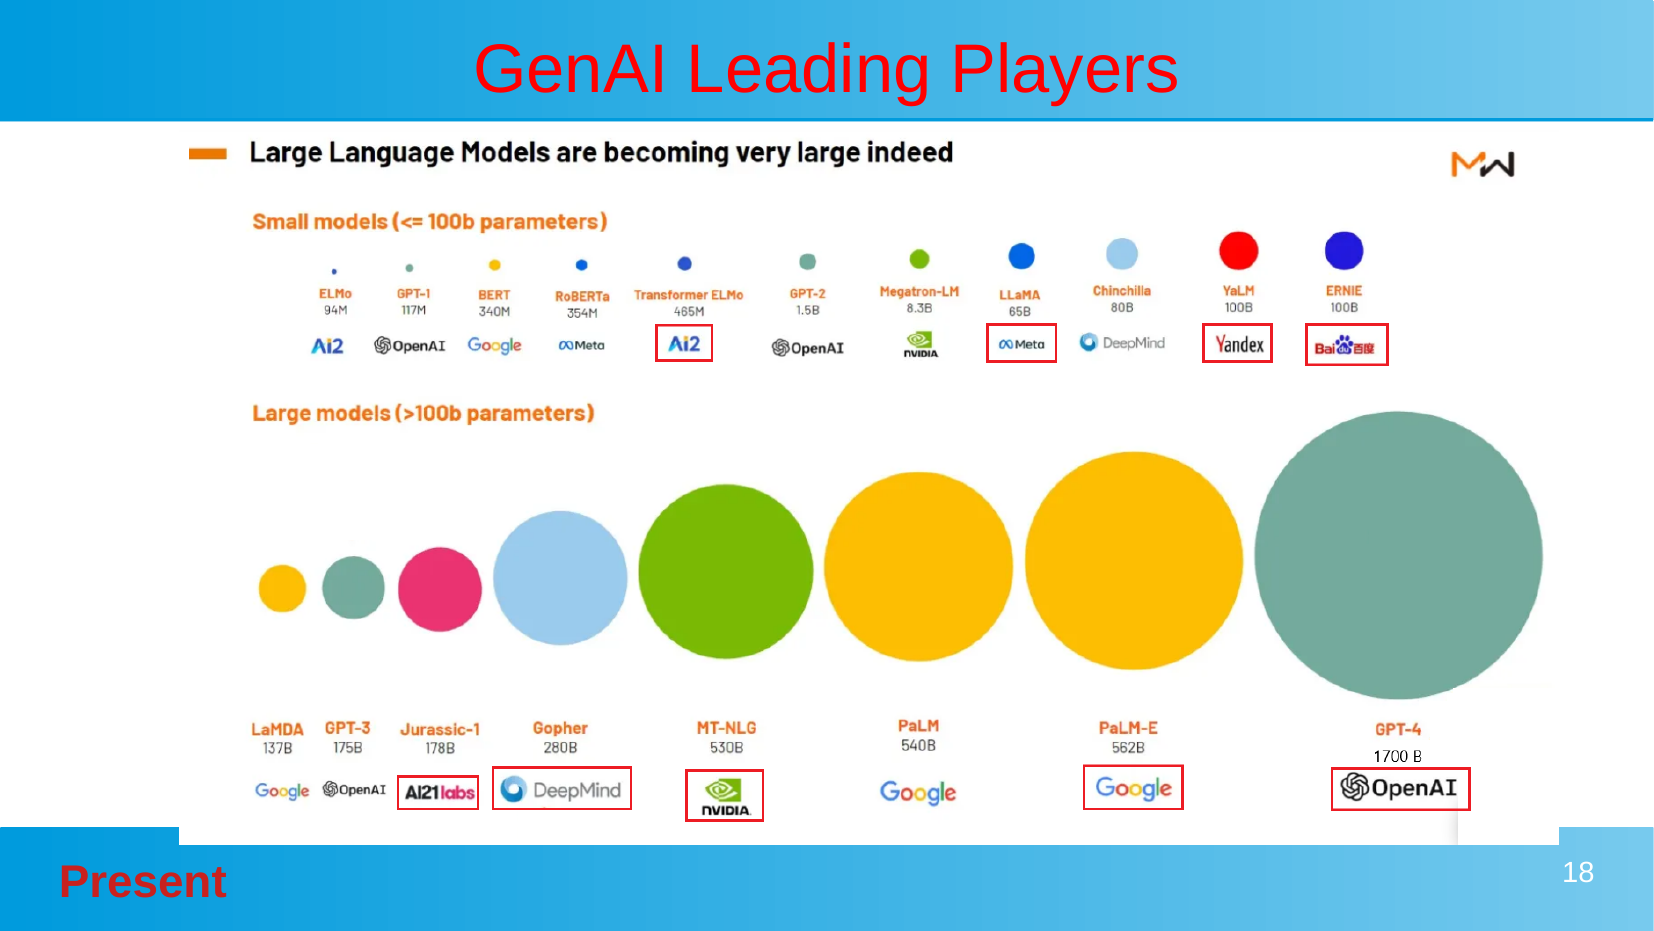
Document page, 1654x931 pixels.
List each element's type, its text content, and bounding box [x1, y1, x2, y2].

picture [179, 130, 1559, 845]
title GenAI Leading Players [59, 29, 1595, 108]
